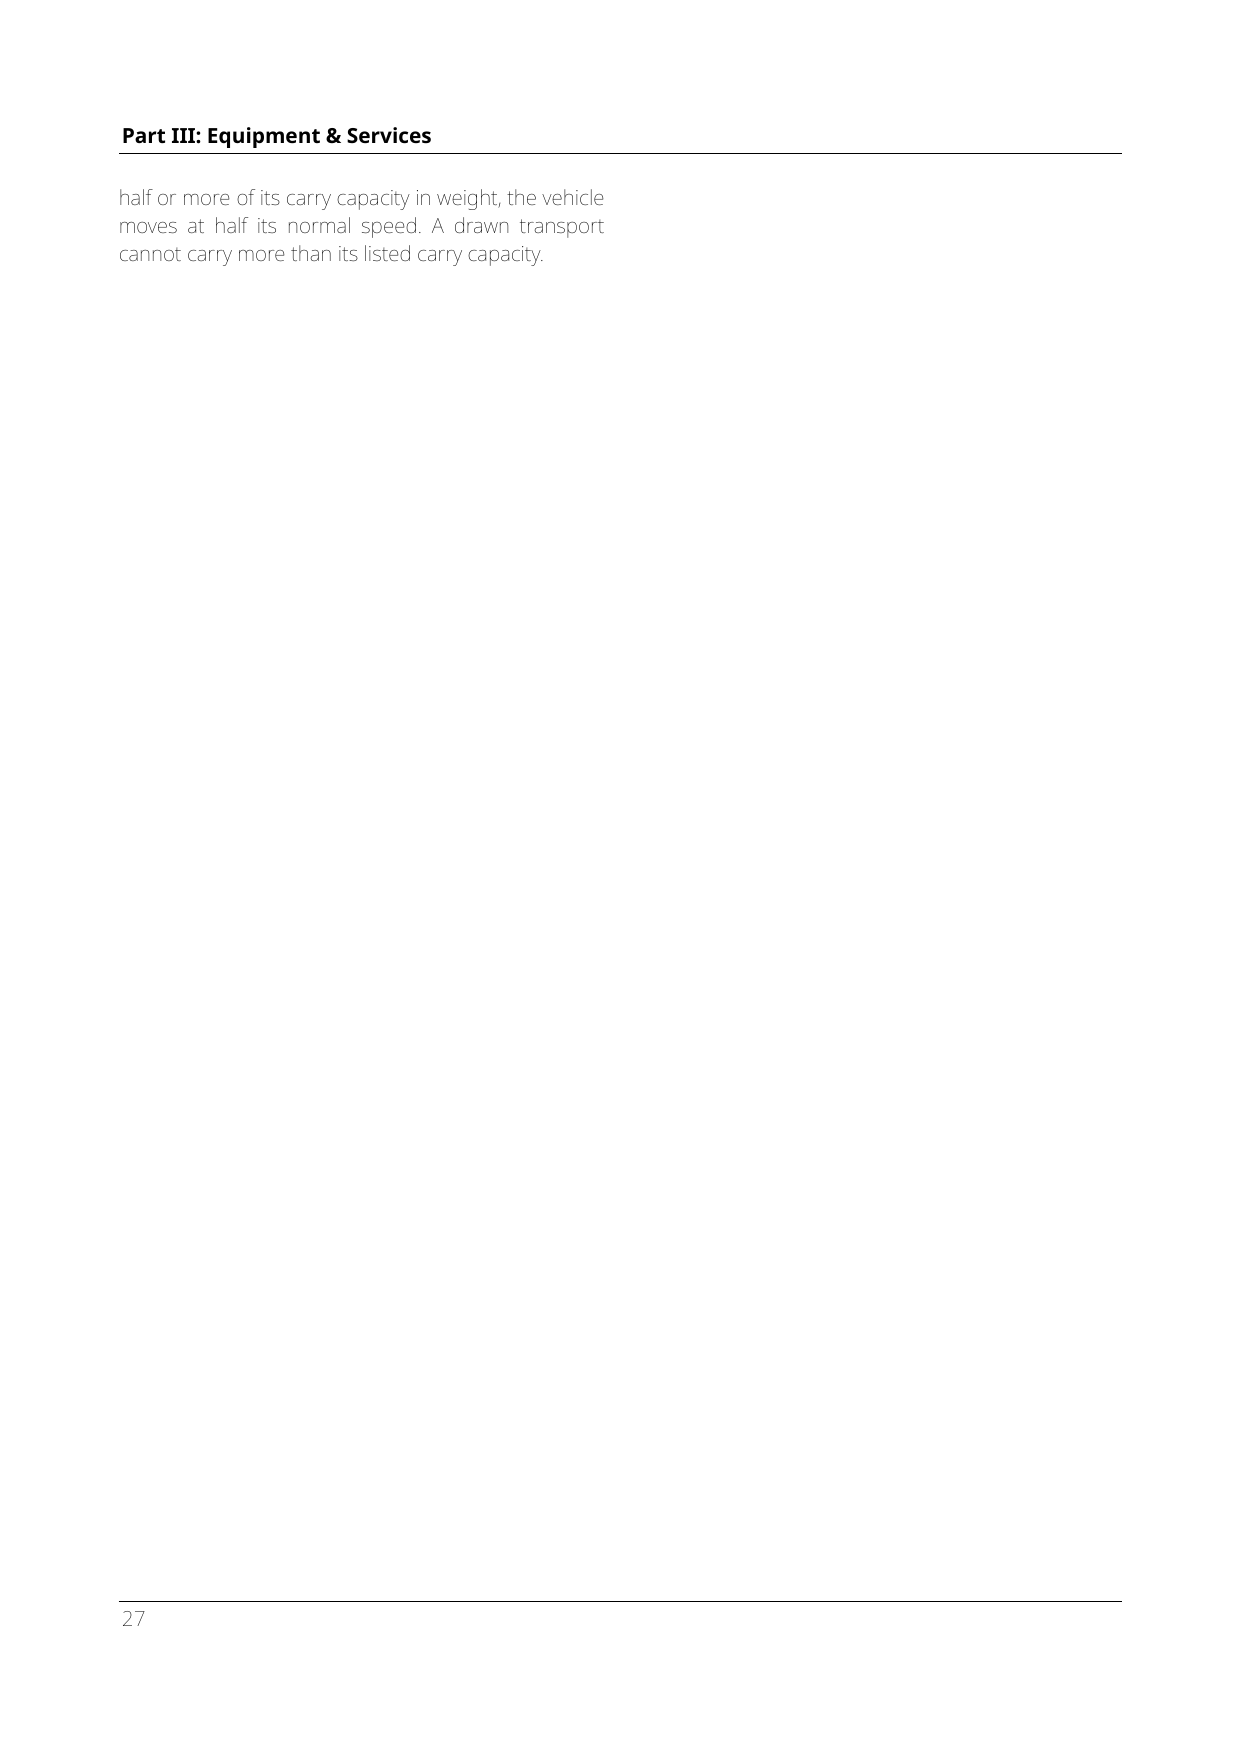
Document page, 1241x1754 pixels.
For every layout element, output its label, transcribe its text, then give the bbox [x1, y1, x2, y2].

text half or more of its carry capacity in weight, the vehicle moves at half its normal speed. A drawn transport cannot carry more than its listed carry capacity. [118, 183, 605, 268]
